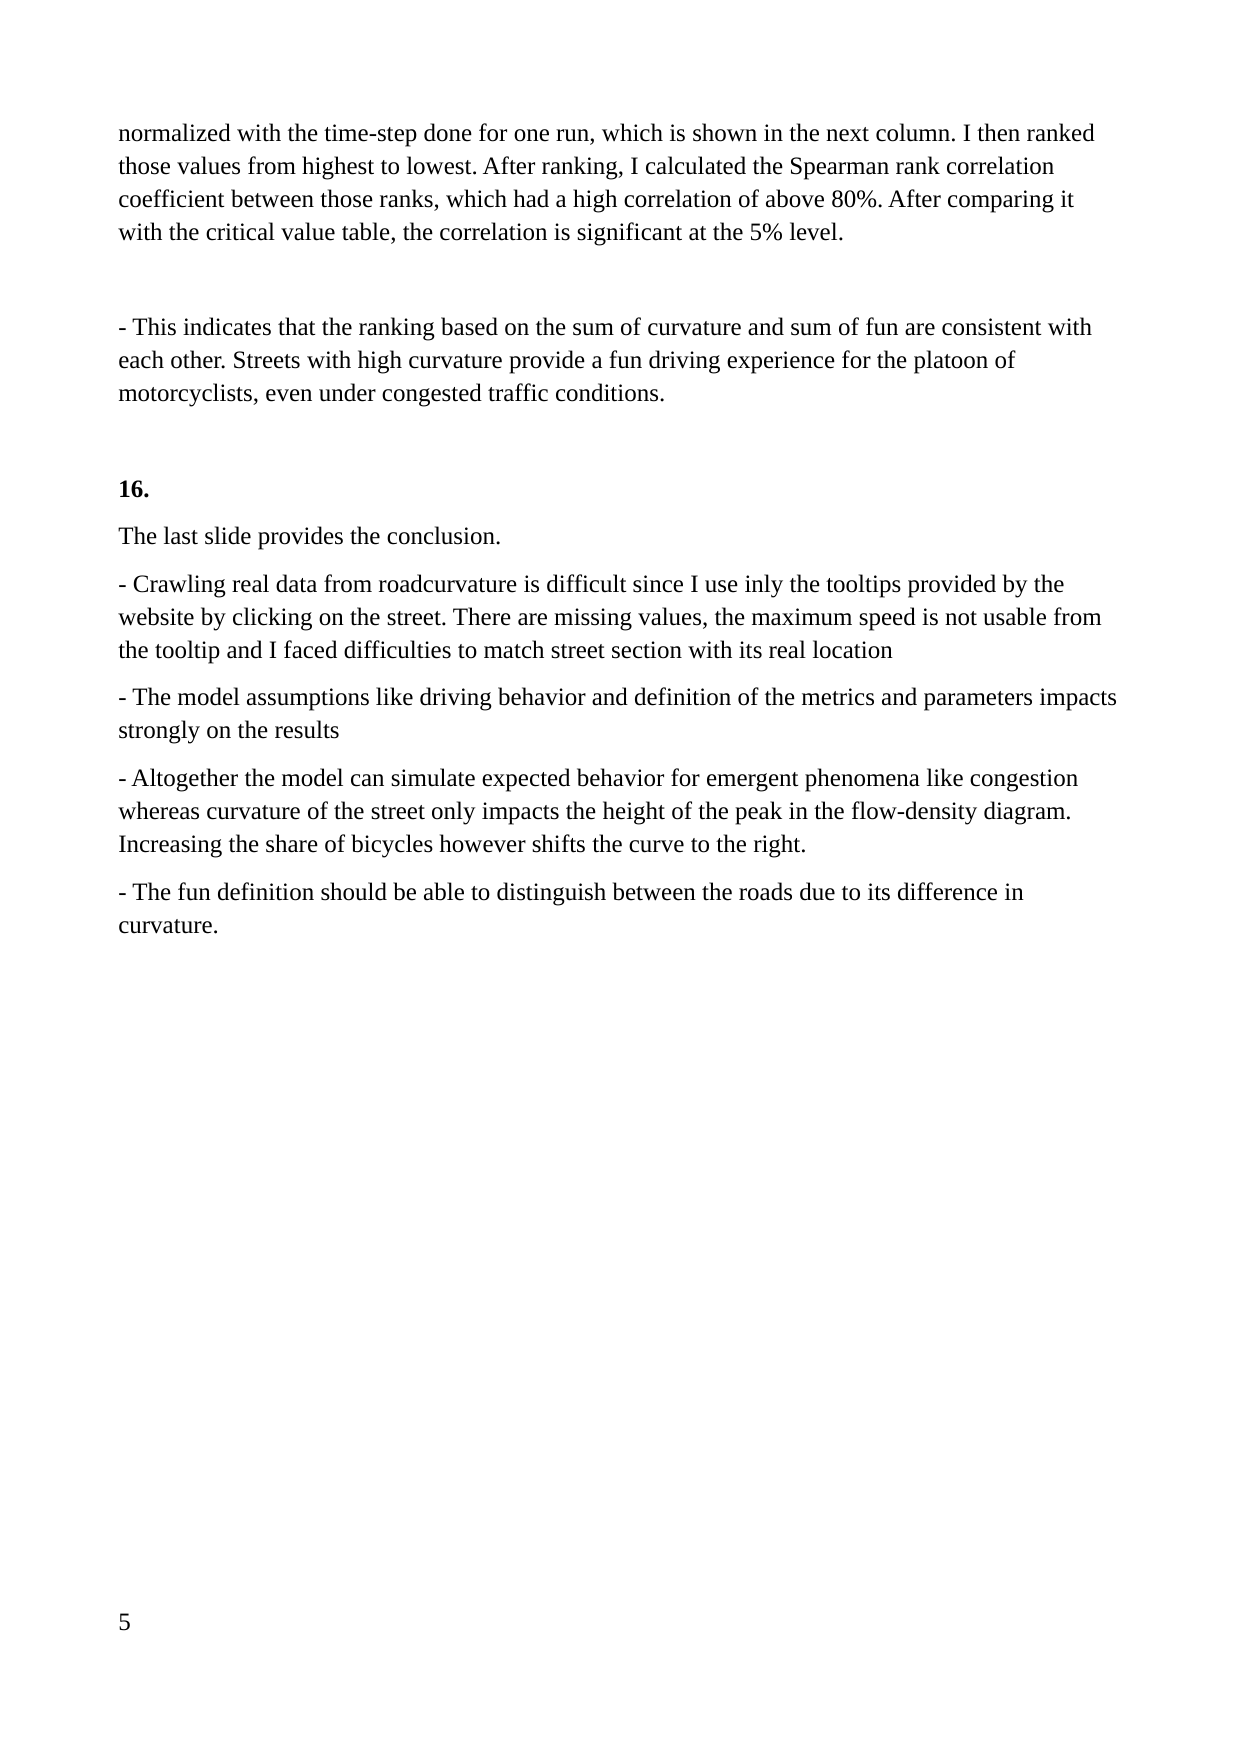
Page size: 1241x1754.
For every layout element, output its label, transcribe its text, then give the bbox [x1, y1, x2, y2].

text 16. [118, 474, 1122, 502]
text - The fun definition should be able to distinguish between the roads due to its difference in curvature. [118, 877, 1122, 938]
text normalized with the time-step done for one run, which is shown in the next column. I then ranked those values from highest to lowest. After ranking, I calculated the Spearman rank correlation coefficient between those ranks, which had a high correlation of above 80%. After comparing it with the critical value table, the correlation is significant at the 5% level. [118, 118, 1122, 246]
text - Altogether the model can simulate expected behavior for emergent phenomena like congestion whereas curvature of the street only impacts the height of the peak in the flow-density diagram. Increasing the share of bicycles however shifts the curve to the right. [118, 763, 1122, 858]
text - Crawling real data from roadcurvature is difficult since I use inly the tooltips provided by the website by clicking on the street. There are missing values, the maximum speed is not usable from the tooltip and I faced difficulties to match street section with its real location [118, 569, 1122, 664]
text - This indicates that the ranking based on the sum of curvature and sum of fun are consistent with each other. Streets with high curvature provide a fun driving experience for the platoon of motorcyclists, even under congested traffic conditions. [118, 312, 1122, 407]
text The last slide provides the conclusion. [118, 521, 1122, 550]
text - The model assumptions like driving behavior and definition of the metrics and parameters impacts strongly on the results [118, 682, 1122, 744]
